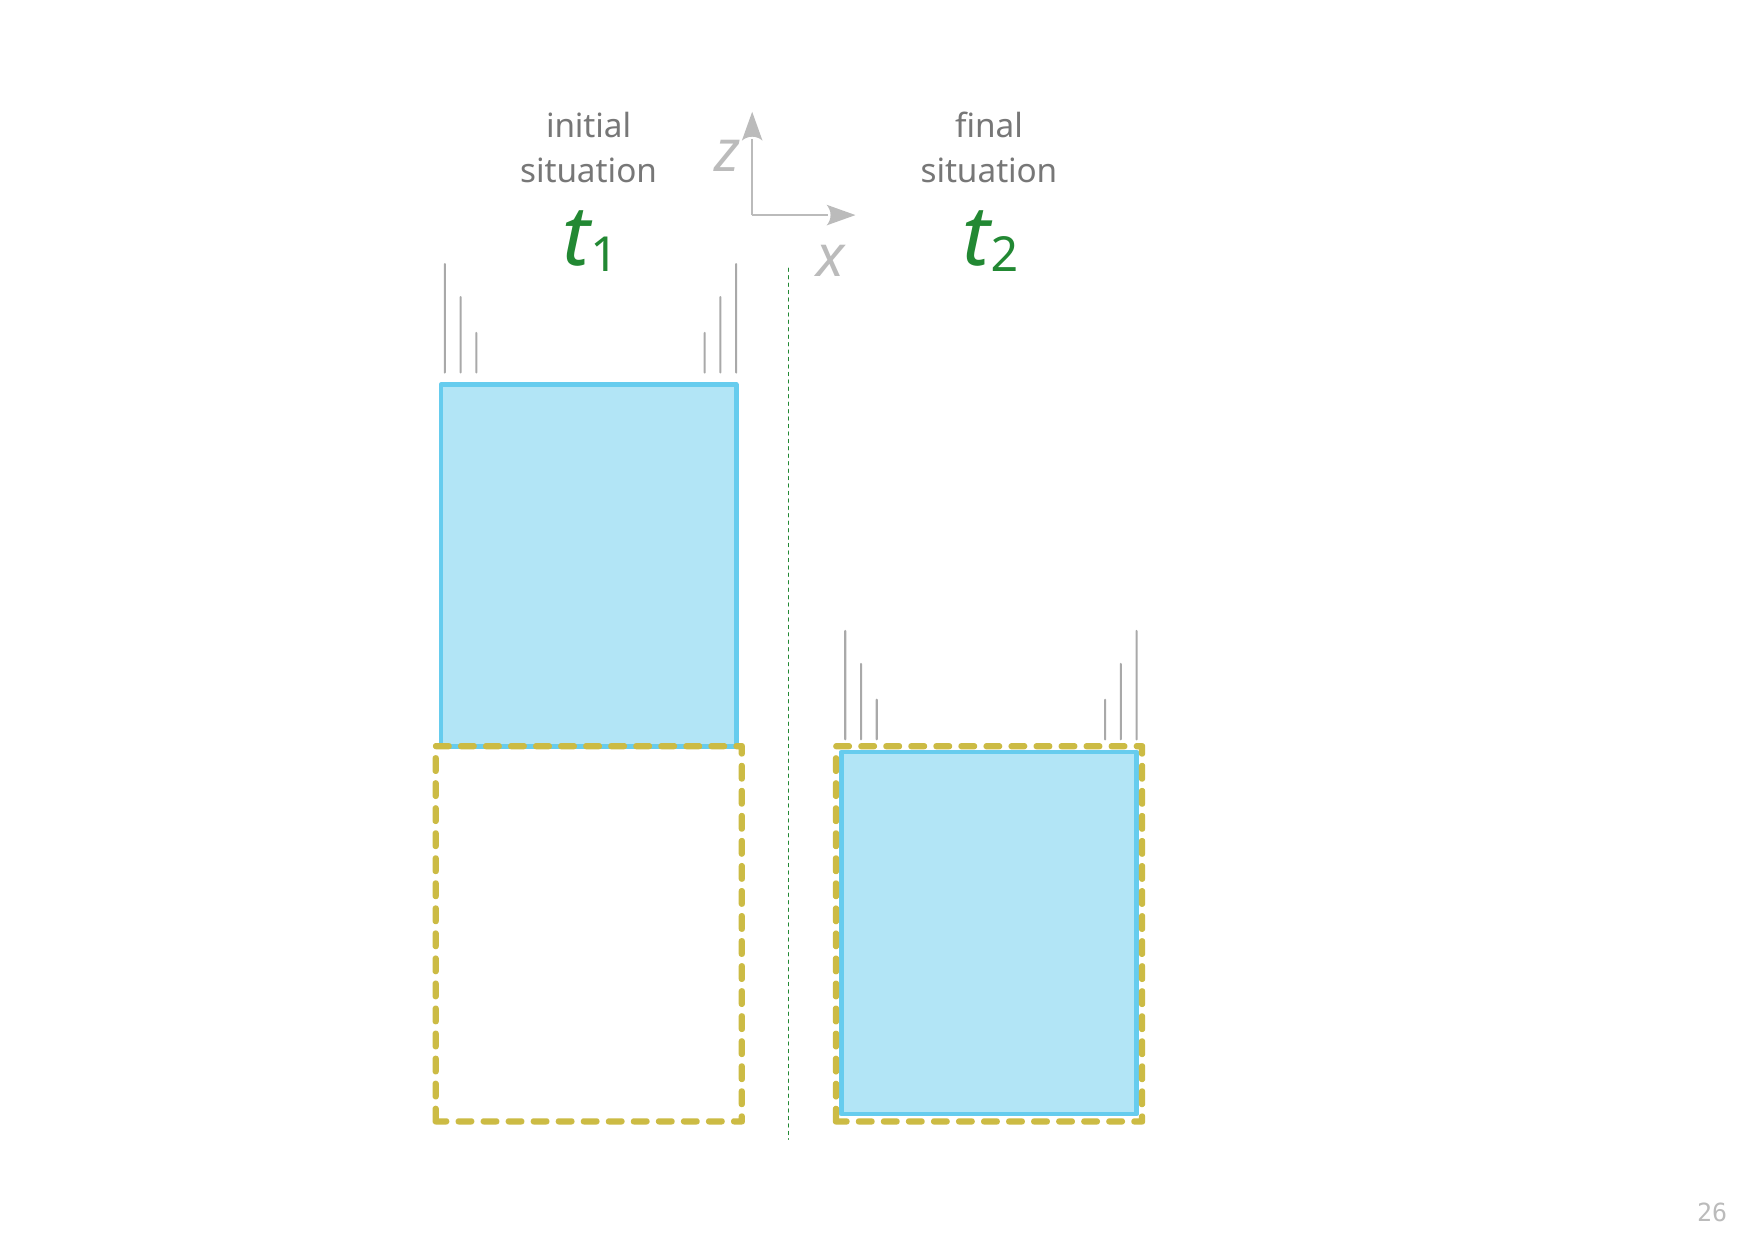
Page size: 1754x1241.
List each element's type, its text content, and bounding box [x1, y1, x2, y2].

text_box [832, 1030, 840, 1050]
text_box [738, 963, 745, 982]
text_box [832, 805, 840, 825]
text_box [855, 1118, 875, 1125]
text_box [832, 930, 840, 950]
text_box [832, 1105, 850, 1125]
text_box [530, 1118, 550, 1125]
text_box [933, 743, 953, 750]
text_box [738, 1088, 745, 1108]
text_box [1138, 863, 1146, 882]
text_box [883, 743, 903, 750]
text_box [680, 1118, 700, 1125]
text_box [1008, 743, 1028, 750]
text_box [738, 938, 745, 957]
text_box [738, 812, 745, 832]
text_box [738, 787, 745, 807]
text_box [1006, 1118, 1025, 1125]
text_box [738, 913, 745, 932]
text_box [1058, 743, 1078, 750]
text_box [832, 955, 840, 975]
text_box [605, 1118, 625, 1125]
text_box [1083, 743, 1103, 750]
text_box [1138, 988, 1146, 1008]
text_box [505, 1118, 525, 1125]
text_box [1138, 1063, 1146, 1083]
text_box initial situation [509, 94, 669, 176]
text_box [738, 1013, 745, 1033]
text_box [480, 1118, 500, 1125]
text_box [1138, 1088, 1146, 1108]
text_box [832, 1005, 840, 1025]
text_box t1 [547, 176, 630, 267]
text_box [738, 1063, 745, 1083]
text_box [432, 855, 439, 875]
text_box final situation [909, 94, 1069, 176]
text_box [832, 1080, 840, 1100]
text_box z [699, 102, 755, 176]
text_box [930, 1118, 950, 1125]
text_box [1031, 1118, 1050, 1125]
text_box [432, 880, 439, 900]
text_box [841, 752, 1137, 1115]
text_box [432, 755, 439, 774]
text_box [432, 980, 439, 1000]
text_box [432, 830, 439, 850]
text_box [1138, 787, 1146, 807]
text_box [958, 743, 978, 750]
text_box t2 [948, 176, 1030, 267]
text_box [630, 1118, 650, 1125]
text_box [858, 743, 878, 750]
text_box [1131, 1113, 1146, 1125]
text_box [730, 1113, 745, 1125]
text_box [1138, 1013, 1146, 1033]
text_box [580, 1118, 600, 1125]
text_box [432, 955, 439, 975]
text_box [1138, 762, 1146, 782]
text_box [432, 1055, 439, 1075]
text_box [1133, 743, 1146, 757]
text_box [832, 755, 840, 775]
text_box [1033, 743, 1053, 750]
text_box [432, 1030, 439, 1050]
text_box [432, 1005, 439, 1025]
text_box [1108, 743, 1128, 750]
text_box [1138, 812, 1146, 832]
text_box [738, 888, 745, 907]
text_box [1106, 1118, 1126, 1125]
text_box [908, 743, 928, 750]
text_box [1138, 963, 1146, 983]
text_box [1138, 938, 1146, 957]
text_box x [802, 206, 862, 281]
text_box [880, 1118, 900, 1125]
text_box [738, 762, 745, 782]
text_box [983, 743, 1003, 750]
text_box [832, 980, 840, 1000]
text_box [981, 1118, 1000, 1125]
text_box [432, 384, 745, 757]
text_box [832, 1055, 840, 1075]
text_box [1138, 888, 1146, 907]
text_box [705, 1118, 725, 1125]
text_box [1138, 1038, 1146, 1058]
text_box [832, 905, 840, 925]
text_box [432, 1105, 450, 1125]
text_box [905, 1118, 925, 1125]
text_box [1056, 1118, 1075, 1125]
text_box [1138, 913, 1146, 932]
text_box [555, 1118, 575, 1125]
text_box [832, 780, 840, 800]
text_box [738, 862, 745, 882]
text_box [738, 837, 745, 857]
text_box [655, 1118, 675, 1125]
text_box [432, 930, 439, 950]
text_box [432, 905, 439, 925]
text_box [1081, 1118, 1101, 1125]
text_box [833, 743, 853, 750]
text_box [832, 855, 840, 875]
text_box [455, 1118, 475, 1125]
text_box [738, 1038, 745, 1058]
text_box [1138, 837, 1146, 857]
text_box [432, 805, 439, 825]
text_box [955, 1118, 975, 1125]
text_box [832, 830, 840, 850]
text_box [832, 880, 840, 900]
text_box [738, 988, 745, 1008]
text_box [432, 1080, 439, 1100]
text_box [432, 780, 439, 800]
